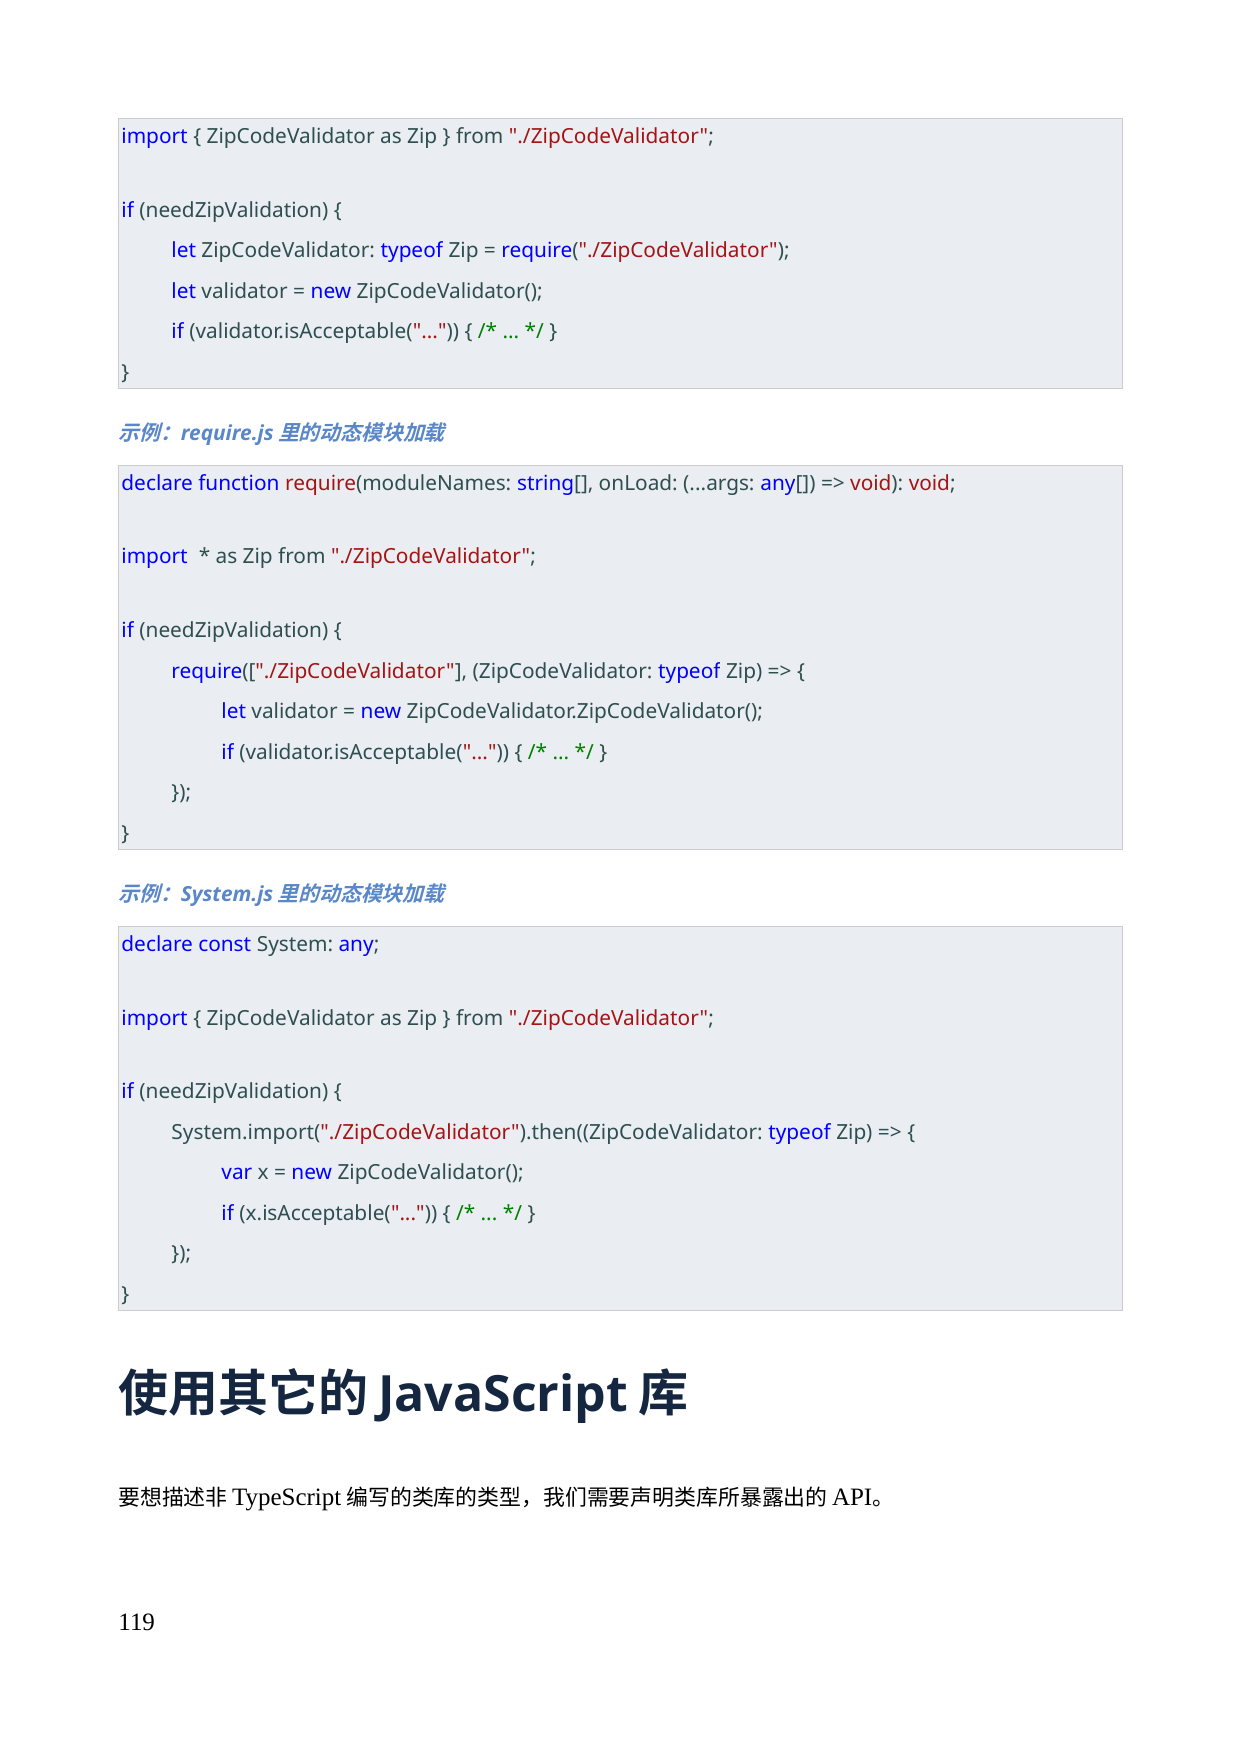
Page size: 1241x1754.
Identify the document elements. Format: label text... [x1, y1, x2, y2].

subtitle 使用其它的JavaScript库 [118, 1353, 1122, 1426]
text let ZipCodeValidator: typeof Zip = require("./ZipCodeValidator"); [119, 232, 1122, 264]
text import * as Zip from "./ZipCodeValidator"; [119, 539, 1122, 570]
text declare function require(moduleNames: string[], onLoad: (...args: any[]) => void): void; [119, 466, 1122, 496]
text if (x.isAcceptable("...")) { /* ... */ } [119, 1195, 1122, 1226]
text let validator = new ZipCodeValidator.ZipCodeValidator(); [119, 693, 1122, 725]
text 要想描述非TypeScript编写的类库的类型，我们需要声明类库所暴露出的API。 [118, 1480, 1122, 1512]
text } [119, 1276, 1122, 1310]
text import { ZipCodeValidator as Zip } from "./ZipCodeValidator"; [119, 1000, 1122, 1031]
text } [119, 354, 1122, 388]
text var x = new ZipCodeValidator(); [119, 1154, 1122, 1186]
text if (validator.isAcceptable("...")) { /* ... */ } [119, 313, 1122, 345]
text let validator = new ZipCodeValidator(); [119, 273, 1122, 304]
subtitle 示例：System.js里的动态模块加载 [118, 877, 1122, 907]
subtitle 示例：require.js里的动态模块加载 [118, 416, 1122, 446]
text } [119, 815, 1122, 849]
text }); [119, 774, 1122, 806]
text if (needZipValidation) { [119, 1073, 1122, 1105]
text require(["./ZipCodeValidator"], (ZipCodeValidator: typeof Zip) => { [119, 653, 1122, 684]
text if (needZipValidation) { [119, 612, 1122, 644]
text }); [119, 1235, 1122, 1267]
text import { ZipCodeValidator as Zip } from "./ZipCodeValidator"; [119, 119, 1122, 149]
text if (validator.isAcceptable("...")) { /* ... */ } [119, 734, 1122, 765]
text if (needZipValidation) { [119, 192, 1122, 223]
text System.import("./ZipCodeValidator").then((ZipCodeValidator: typeof Zip) => { [119, 1114, 1122, 1145]
text declare const System: any; [119, 927, 1122, 957]
